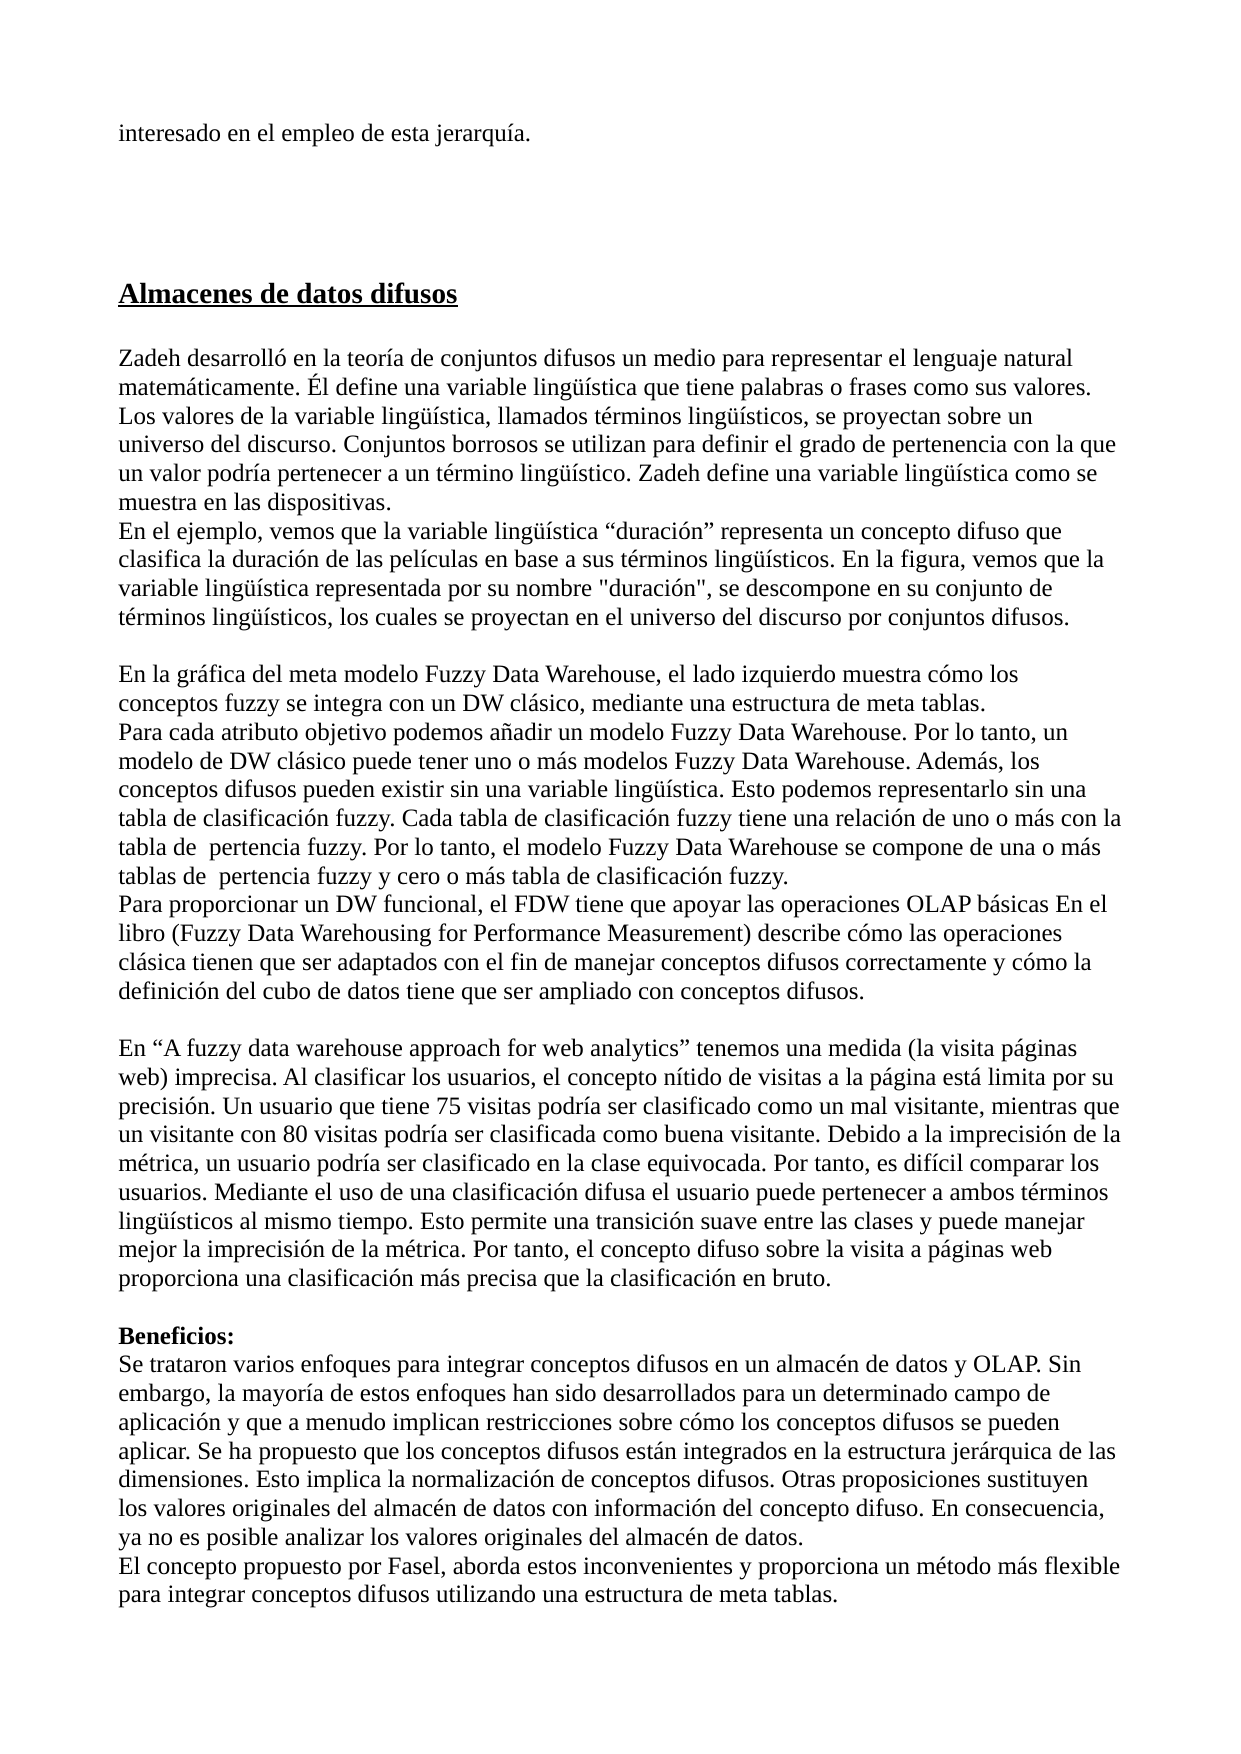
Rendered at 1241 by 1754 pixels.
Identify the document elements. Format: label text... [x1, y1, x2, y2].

text interesado en el empleo de esta jerarquía. [118, 118, 1122, 147]
text En la gráfica del meta modelo Fuzzy Data Warehouse, el lado izquierdo muestra cómo los conceptos fuzzy se integra con un DW clásico, mediante una estructura de meta tablas. [118, 659, 1122, 717]
text Para cada atributo objetivo podemos añadir un modelo Fuzzy Data Warehouse. Por lo tanto, un modelo de DW clásico puede tener uno o más modelos Fuzzy Data Warehouse. Además, los conceptos difusos pueden existir sin una variable lingüística. Esto podemos representarlo sin una tabla de clasificación fuzzy. Cada tabla de clasificación fuzzy tiene una relación de uno o más con la tabla de pertencia fuzzy. Por lo tanto, el modelo Fuzzy Data Warehouse se compone de una o más tablas de pertencia fuzzy y cero o más tabla de clasificación fuzzy. [118, 717, 1122, 889]
text Almacenes de datos difusos [118, 276, 1122, 310]
text Zadeh desarrolló en la teoría de conjuntos difusos un medio para representar el lenguaje natural matemáticamente. Él define una variable lingüística que tiene palabras o frases como sus valores. Los valores de la variable lingüística, llamados términos lingüísticos, se proyectan sobre un universo del discurso. Conjuntos borrosos se utilizan para definir el grado de pertenencia con la que un valor podría pertenecer a un término lingüístico. Zadeh define una variable lingüística como se muestra en las dispositivas. [118, 343, 1122, 516]
text Para proporcionar un DW funcional, el FDW tiene que apoyar las operaciones OLAP básicas En el libro (Fuzzy Data Warehousing for Performance Measurement) describe cómo las operaciones clásica tienen que ser adaptados con el fin de manejar conceptos difusos correctamente y cómo la definición del cubo de datos tiene que ser ampliado con conceptos difusos. [118, 889, 1122, 1004]
text Se trataron varios enfoques para integrar conceptos difusos en un almacén de datos y OLAP. Sin embargo, la mayoría de estos enfoques han sido desarrollados para un determinado campo de aplicación y que a menudo implican restricciones sobre cómo los conceptos difusos se pueden aplicar. Se ha propuesto que los conceptos difusos están integrados en la estructura jerárquica de las dimensiones. Esto implica la normalización de conceptos difusos. Otras proposiciones sustituyen los valores originales del almacén de datos con información del concepto difuso. En consecuencia, ya no es posible analizar los valores originales del almacén de datos. [118, 1349, 1122, 1551]
text El concepto propuesto por Fasel, aborda estos inconvenientes y proporciona un método más flexible para integrar conceptos difusos utilizando una estructura de meta tablas. [118, 1551, 1122, 1608]
text Beneficios: [118, 1321, 1122, 1349]
text En “A fuzzy data warehouse approach for web analytics” tenemos una medida (la visita páginas web) imprecisa. Al clasificar los usuarios, el concepto nítido de visitas a la página está limita por su precisión. Un usuario que tiene 75 visitas podría ser clasificado como un mal visitante, mientras que un visitante con 80 visitas podría ser clasificada como buena visitante. Debido a la imprecisión de la métrica, un usuario podría ser clasificado en la clase equivocada. Por tanto, es difícil comparar los usuarios. Mediante el uso de una clasificación difusa el usuario puede pertenecer a ambos términos lingüísticos al mismo tiempo. Esto permite una transición suave entre las clases y puede manejar mejor la imprecisión de la métrica. Por tanto, el concepto difuso sobre la visita a páginas web proporciona una clasificación más precisa que la clasificación en bruto. [118, 1033, 1122, 1292]
text En el ejemplo, vemos que la variable lingüística “duración” representa un concepto difuso que clasifica la duración de las películas en base a sus términos lingüísticos. En la figura, vemos que la variable lingüística representada por su nombre "duración", se descompone en su conjunto de términos lingüísticos, los cuales se proyectan en el universo del discurso por conjuntos difusos. [118, 516, 1122, 631]
